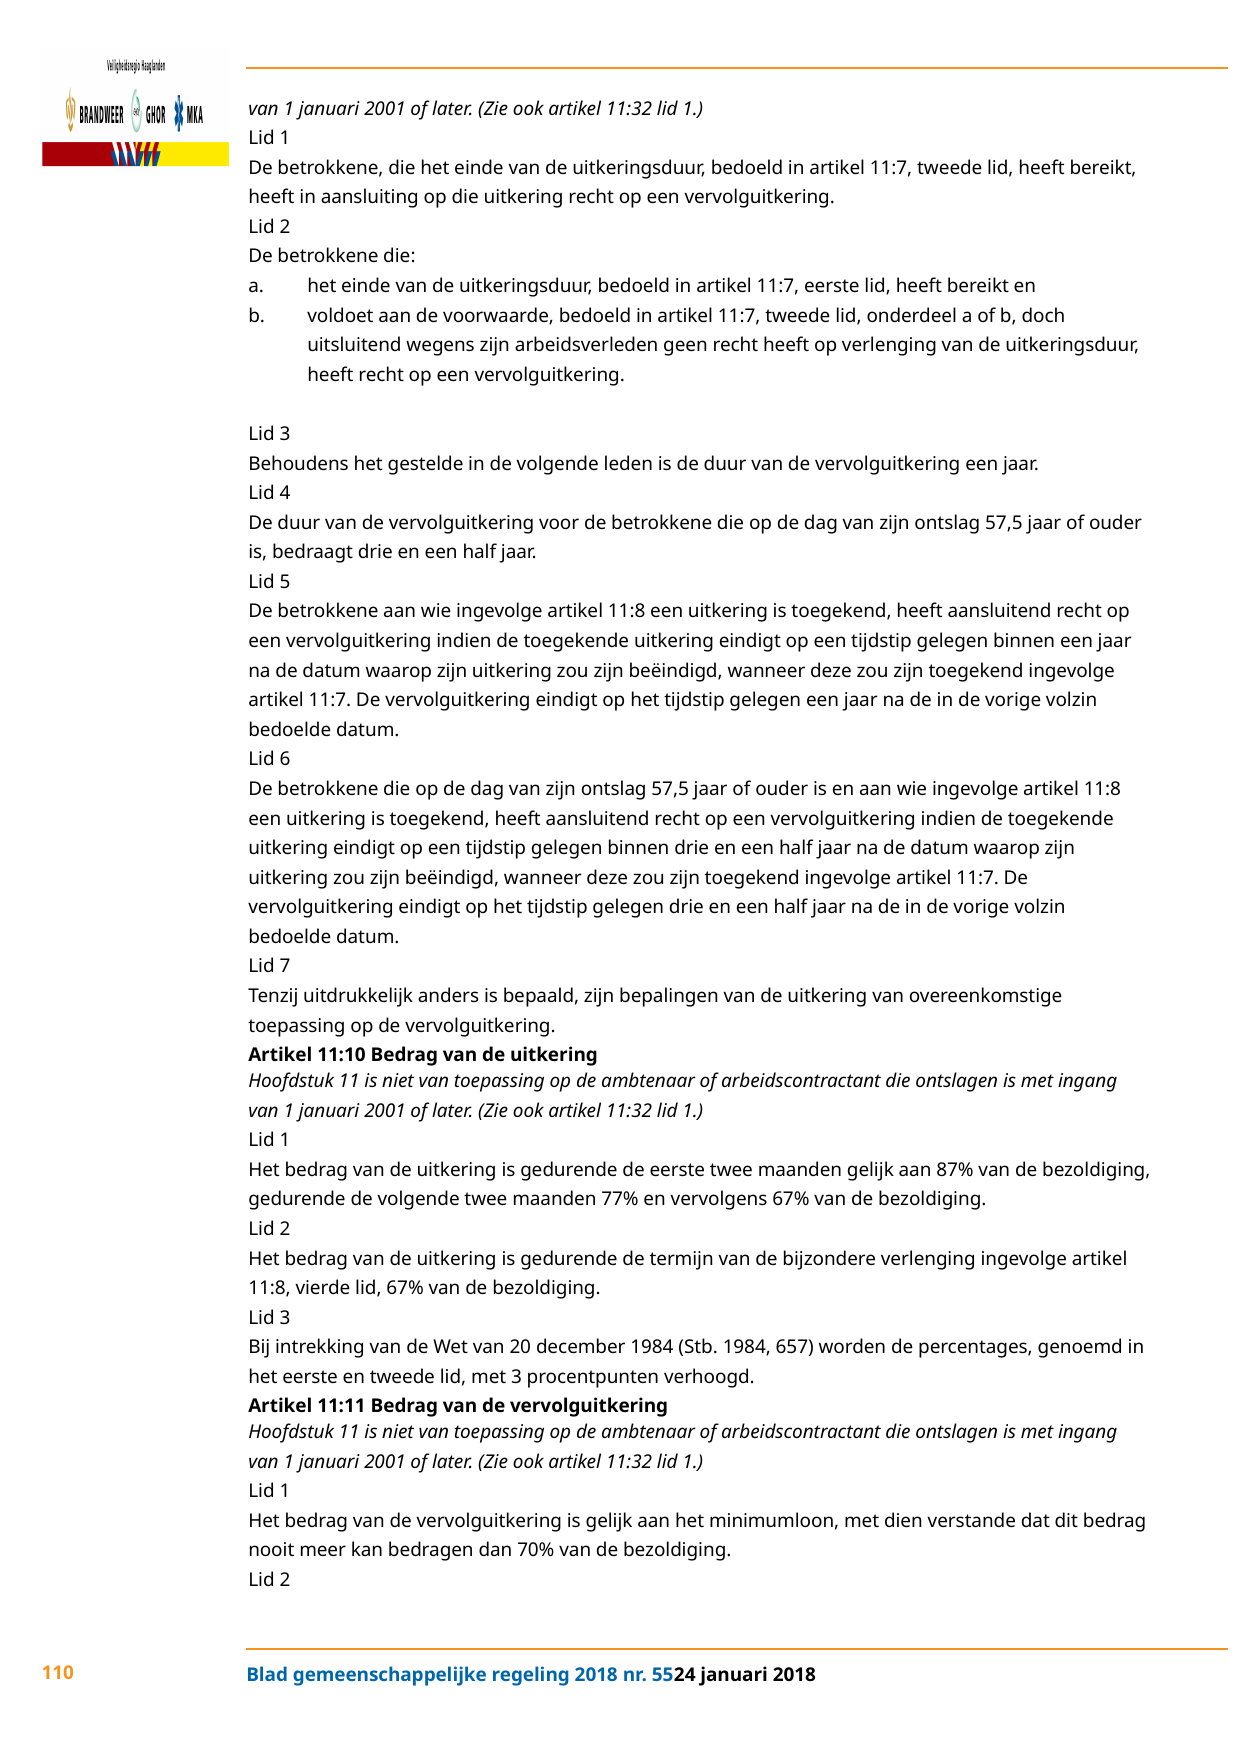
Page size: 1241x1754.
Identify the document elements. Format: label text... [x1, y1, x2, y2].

text Lid 2 [248, 213, 1152, 239]
text Hoofdstuk 11 is niet van toepassing op de ambtenaar of arbeidscontractant die ontslagen is met ingang van 1 januari 2001 of later. (Zie ook artikel 11:32 lid 1.) [248, 1418, 1152, 1474]
text Behoudens het gestelde in de volgende leden is de duur van de vervolguitkering een jaar. [248, 450, 1152, 476]
text Lid 6 [248, 746, 1152, 771]
text Lid 4 [248, 479, 1152, 505]
text Lid 3 [248, 1304, 1152, 1329]
text Bij intrekking van de Wet van 20 december 1984 (Stb. 1984, 657) worden de percentages, genoemd in het eerste en tweede lid, met 3 procentpunten verhoogd. [248, 1333, 1152, 1389]
text Lid 1 [248, 1477, 1152, 1503]
text Lid 1 [248, 1126, 1152, 1152]
list het einde van de uitkeringsduur, bedoeld in artikel 11:7, eerste lid, heeft bereikt en [248, 272, 1152, 298]
picture [41, 47, 231, 172]
text Artikel 11:11 Bedrag van de vervolguitkering [248, 1393, 1152, 1418]
text Lid 7 [248, 953, 1152, 978]
text Het bedrag van de vervolguitkering is gelijk aan het minimumloon, met dien verstande dat dit bedrag nooit meer kan bedragen dan 70% van de bezoldiging. [248, 1507, 1152, 1562]
text van 1 januari 2001 of later. (Zie ook artikel 11:32 lid 1.) [248, 95, 1152, 121]
text Lid 1 [248, 124, 1152, 150]
text De betrokkene, die het einde van de uitkeringsduur, bedoeld in artikel 11:7, tweede lid, heeft bereikt, heeft in aansluiting op die uitkering recht op een vervolguitkering. [248, 154, 1152, 209]
list voldoet aan de voorwaarde, bedoeld in artikel 11:7, tweede lid, onderdeel a of b, doch uitsluitend wegens zijn arbeidsverleden geen recht heeft op verlenging van de uitkeringsduur, heeft recht op een vervolguitkering. [248, 302, 1152, 387]
text De betrokkene die: [248, 243, 1152, 268]
text Lid 2 [248, 1566, 1152, 1592]
text De betrokkene die op de dag van zijn ontslag 57,5 jaar of ouder is en aan wie ingevolge artikel 11:8 een uitkering is toegekend, heeft aansluitend recht op een vervolguitkering indien de toegekende uitkering eindigt op een tijdstip gelegen binnen drie en een half jaar na de datum waarop zijn uitkering zou zijn beëindigd, wanneer deze zou zijn toegekend ingevolge artikel 11:7. De vervolguitkering eindigt op het tijdstip gelegen drie en een half jaar na de in de vorige volzin bedoelde datum. [248, 775, 1152, 949]
text Hoofdstuk 11 is niet van toepassing op de ambtenaar of arbeidscontractant die ontslagen is met ingang van 1 januari 2001 of later. (Zie ook artikel 11:32 lid 1.) [248, 1067, 1152, 1122]
text Lid 5 [248, 568, 1152, 594]
text Het bedrag van de uitkering is gedurende de termijn van de bijzondere verlenging ingevolge artikel 11:8, vierde lid, 67% van de bezoldiging. [248, 1245, 1152, 1300]
text Het bedrag van de uitkering is gedurende de eerste twee maanden gelijk aan 87% van de bezoldiging, gedurende de volgende twee maanden 77% en vervolgens 67% van de bezoldiging. [248, 1156, 1152, 1211]
text Lid 3 [248, 420, 1152, 446]
text De duur van de vervolguitkering voor de betrokkene die op de dag van zijn ontslag 57,5 jaar of ouder is, bedraagt drie en een half jaar. [248, 509, 1152, 564]
text Artikel 11:10 Bedrag van de uitkering [248, 1041, 1152, 1067]
text De betrokkene aan wie ingevolge artikel 11:8 een uitkering is toegekend, heeft aansluitend recht op een vervolguitkering indien de toegekende uitkering eindigt op een tijdstip gelegen binnen een jaar na de datum waarop zijn uitkering zou zijn beëindigd, wanneer deze zou zijn toegekend ingevolge artikel 11:7. De vervolguitkering eindigt op het tijdstip gelegen een jaar na de in de vorige volzin bedoelde datum. [248, 598, 1152, 742]
text Tenzij uitdrukkelijk anders is bepaald, zijn bepalingen van de uitkering van overeenkomstige toepassing op de vervolguitkering. [248, 982, 1152, 1038]
text Lid 2 [248, 1215, 1152, 1241]
